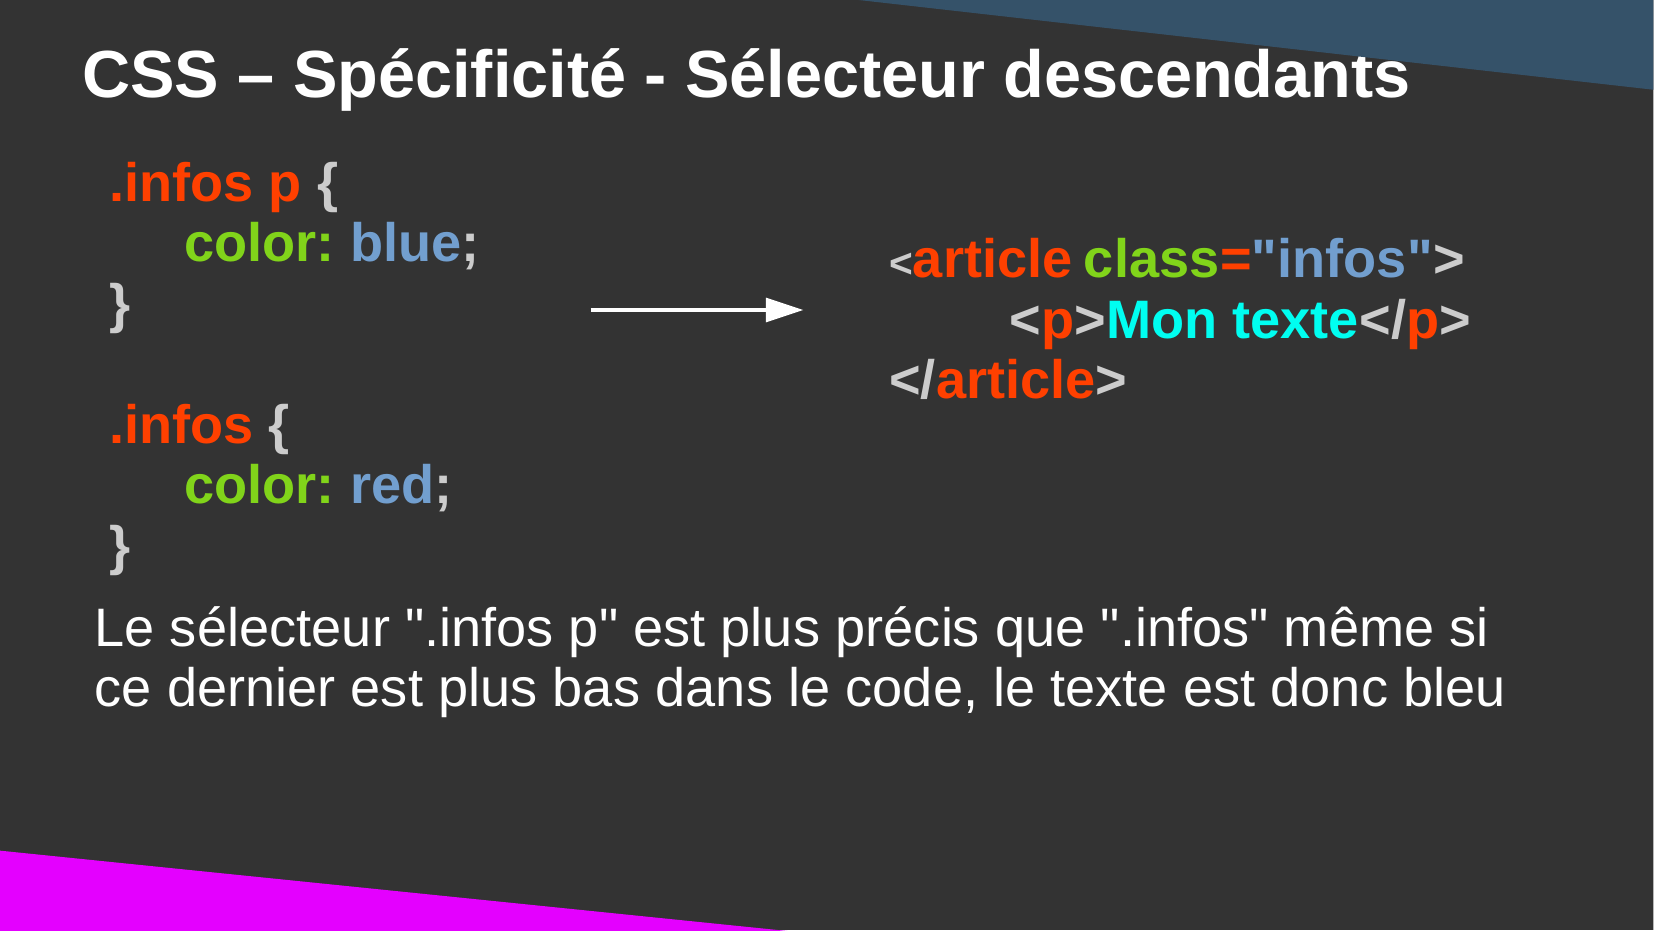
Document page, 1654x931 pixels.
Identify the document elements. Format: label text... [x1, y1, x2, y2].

text_box [0, 850, 788, 931]
title Le sélecteur ".infos p" est plus précis que ".infos" même si ce dernier est plus bas dans le code, le texte est donc bleu [94, 597, 1560, 719]
text_box [858, 0, 1654, 90]
text_box <article class="infos"> <p>Mon texte</p> </article> [874, 221, 1571, 418]
text_box .infos p { color: blue; } .infos { color: red; } [94, 144, 804, 597]
title CSS – Spécificité - Sélecteur descendants [82, 37, 1571, 122]
